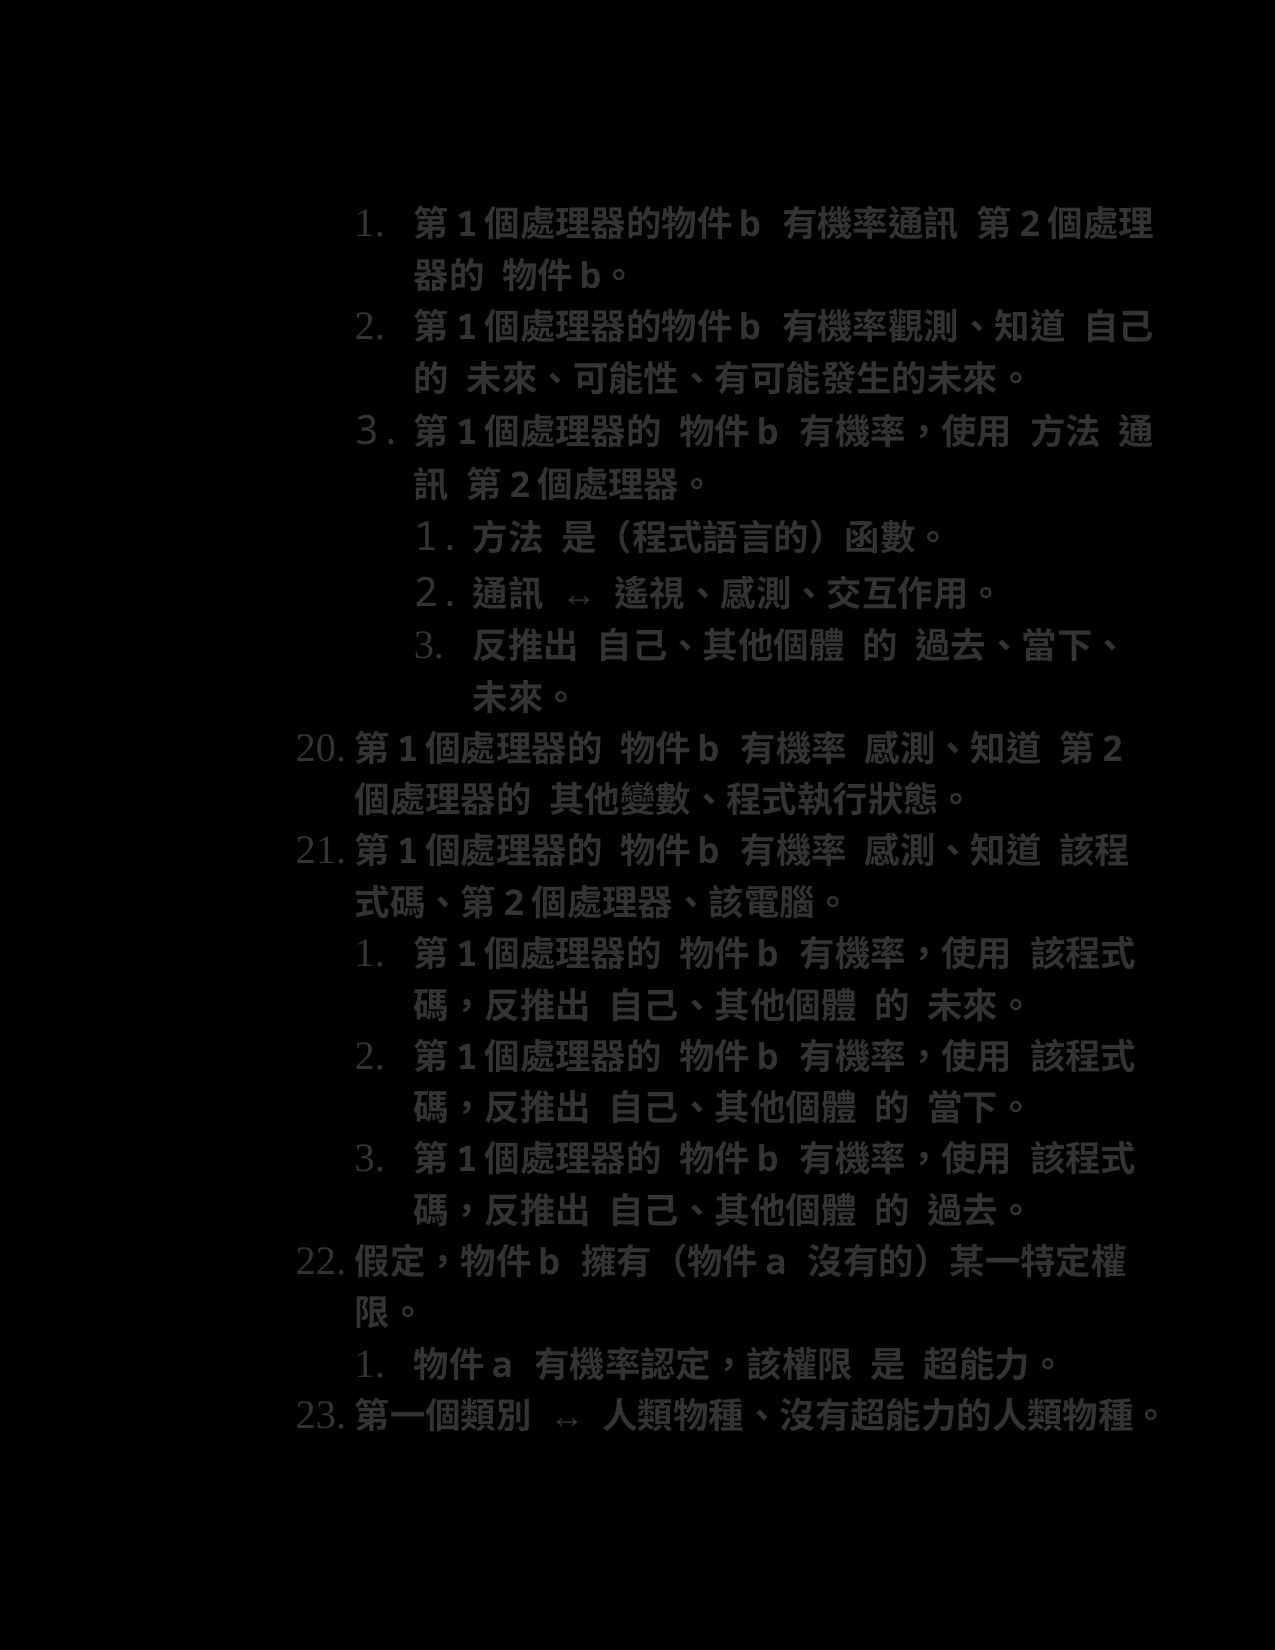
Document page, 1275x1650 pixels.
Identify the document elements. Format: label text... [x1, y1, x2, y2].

list 反推出 自己、其他個體 的 過去、當下、未來。 [413, 618, 1157, 720]
list 物件a 有機率認定，該權限 是 超能力。 [354, 1336, 1157, 1387]
list 第1個處理器的 物件b 有機率，使用 該程式碼，反推出 自己、其他個體 的 過去。 [354, 1131, 1157, 1233]
list 方法 是（程式語言的）函數。 [413, 508, 1157, 563]
list 第1個處理器的 物件b 有機率，使用 方法 通訊 第2個處理器。 [354, 401, 1157, 508]
list 第1個處理器的物件b 有機率觀測、知道 自己的 未來、可能性、有可能發生的未來。 [354, 298, 1157, 401]
list 第1個處理器的 物件b 有機率，使用 該程式碼，反推出 自己、其他個體 的 當下。 [354, 1028, 1157, 1131]
list 假定，物件b 擁有（物件a 沒有的）某一特定權限。 [295, 1233, 1157, 1336]
list 第1個處理器的物件b 有機率通訊 第2個處理器的 物件b。 [354, 196, 1157, 298]
list 第1個處理器的 物件b 有機率 感測、知道 該程式碼、第2個處理器、該電腦。 [295, 823, 1157, 926]
list 第1個處理器的 物件b 有機率，使用 該程式碼，反推出 自己、其他個體 的 未來。 [354, 926, 1157, 1028]
list 通訊 ↔ 遙視、感測、交互作用。 [413, 563, 1157, 618]
list 第一個類別 ↔ 人類物種、沒有超能力的人類物種。 [295, 1387, 1157, 1439]
list 第1個處理器的 物件b 有機率 感測、知道 第2個處理器的 其他變數、程式執行狀態。 [295, 720, 1157, 823]
